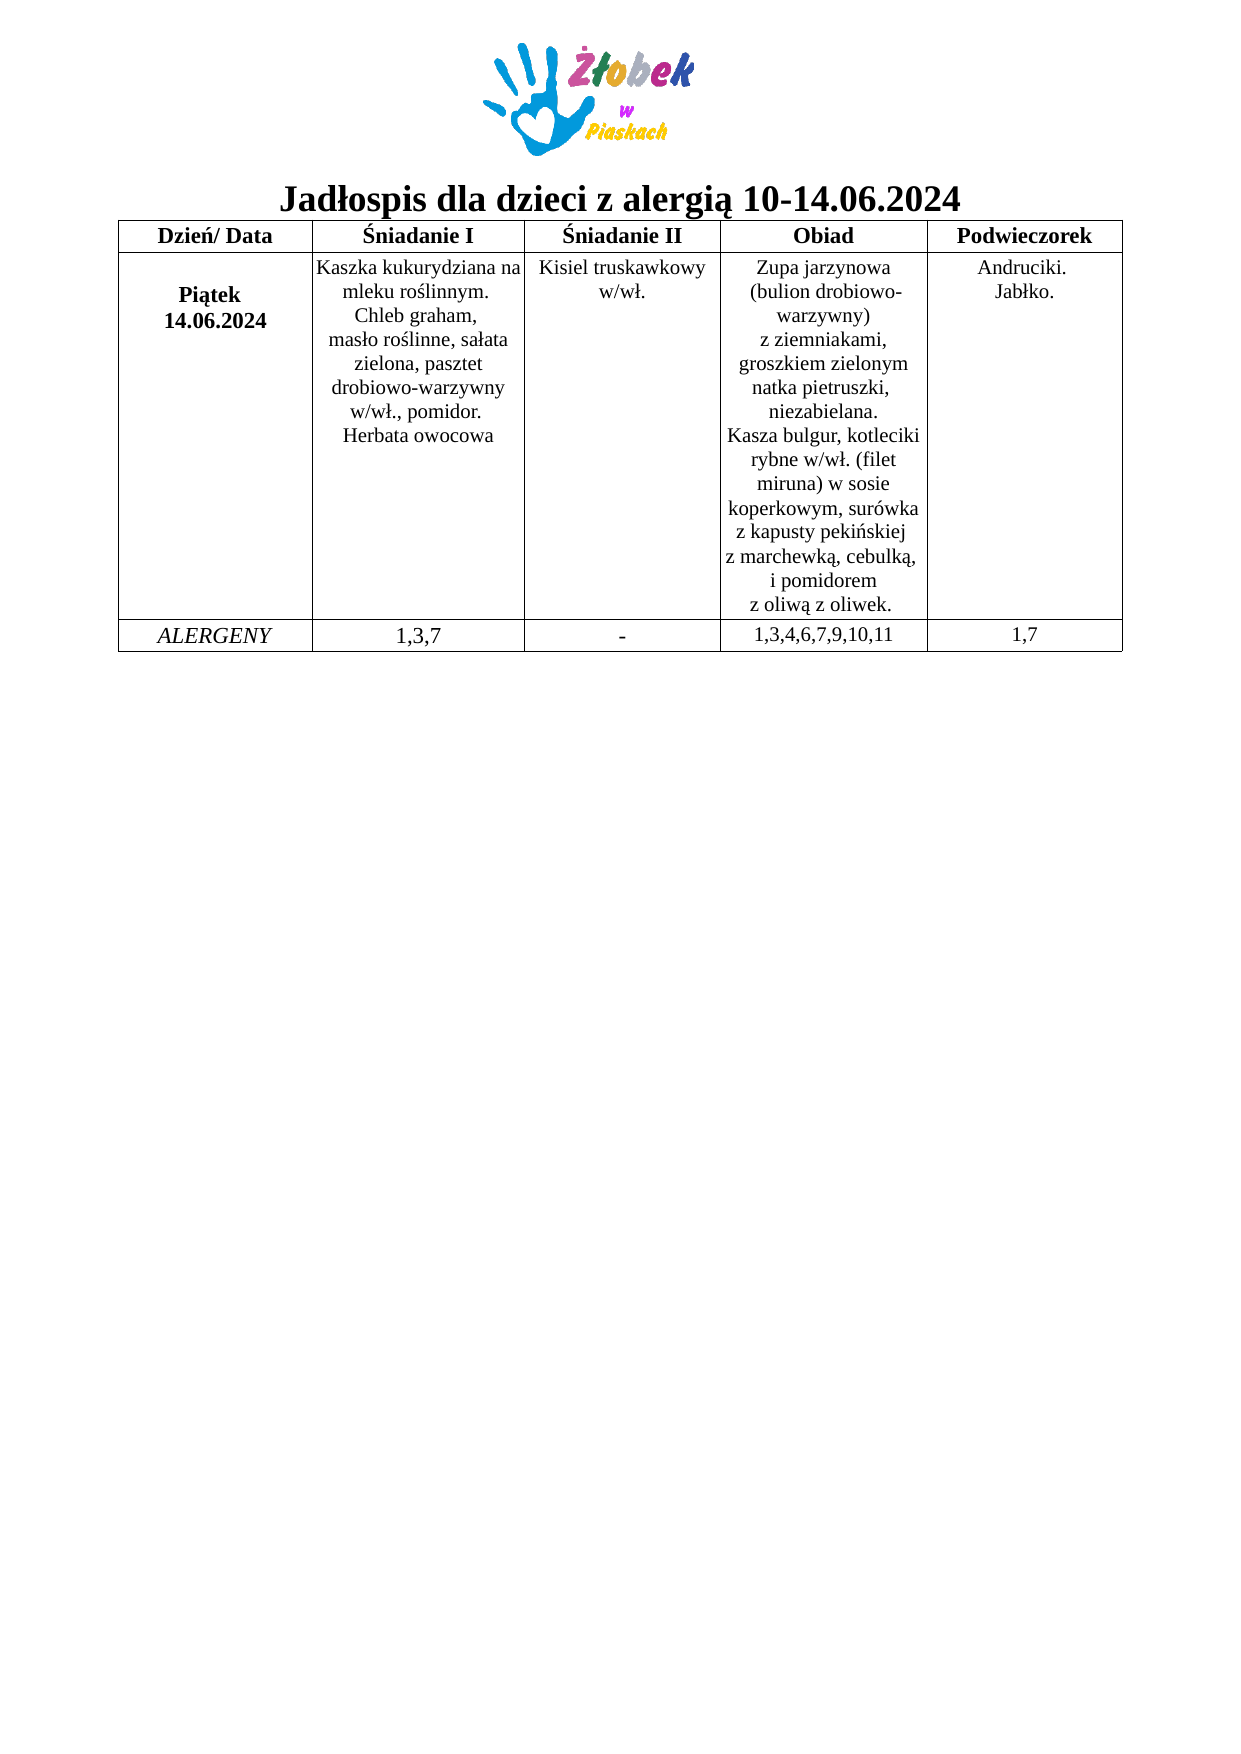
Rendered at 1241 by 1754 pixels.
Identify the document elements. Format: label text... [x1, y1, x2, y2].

picture [483, 43, 694, 156]
table_header Podwieczorek [928, 221, 1122, 252]
picture [518, 108, 554, 143]
table_cell Andruciki. Jabłko. [928, 253, 1122, 619]
table_header Śniadanie I [313, 221, 524, 252]
table_cell ALERGENY [119, 620, 312, 651]
table_cell Zupa jarzynowa (bulion drobiowo-warzywny) z ziemniakami, groszkiem zielonym natka pietruszki, niezabielana. Kasza bulgur, kotleciki rybne w/wł. (filet miruna) w sosie koperkowym, surówka z kapusty pekińskiej z marchewką, cebulką, i pomidorem z oliwą z oliwek. [721, 253, 927, 619]
table_cell Piątek 14.06.2024 [119, 253, 312, 619]
table_cell 1,7 [928, 620, 1122, 651]
table_cell 1,3,7 [313, 620, 524, 651]
table_cell Kaszka kukurydziana na mleku roślinnym. Chleb graham, masło roślinne, sałata zielona, pasztet drobiowo-warzywny w/wł., pomidor. Herbata owocowa [313, 253, 524, 619]
table_cell Kisiel truskawkowy w/wł. [525, 253, 720, 619]
table_header Dzień/ Data [119, 221, 312, 252]
table_header Obiad [721, 221, 927, 252]
table_cell 1,3,4,6,7,9,10,11 [721, 620, 927, 651]
table_header Śniadanie II [525, 221, 720, 252]
text Jadłospis dla dzieci z alergią 10-14.06.2024 [118, 176, 1122, 219]
table_cell - [525, 620, 720, 651]
